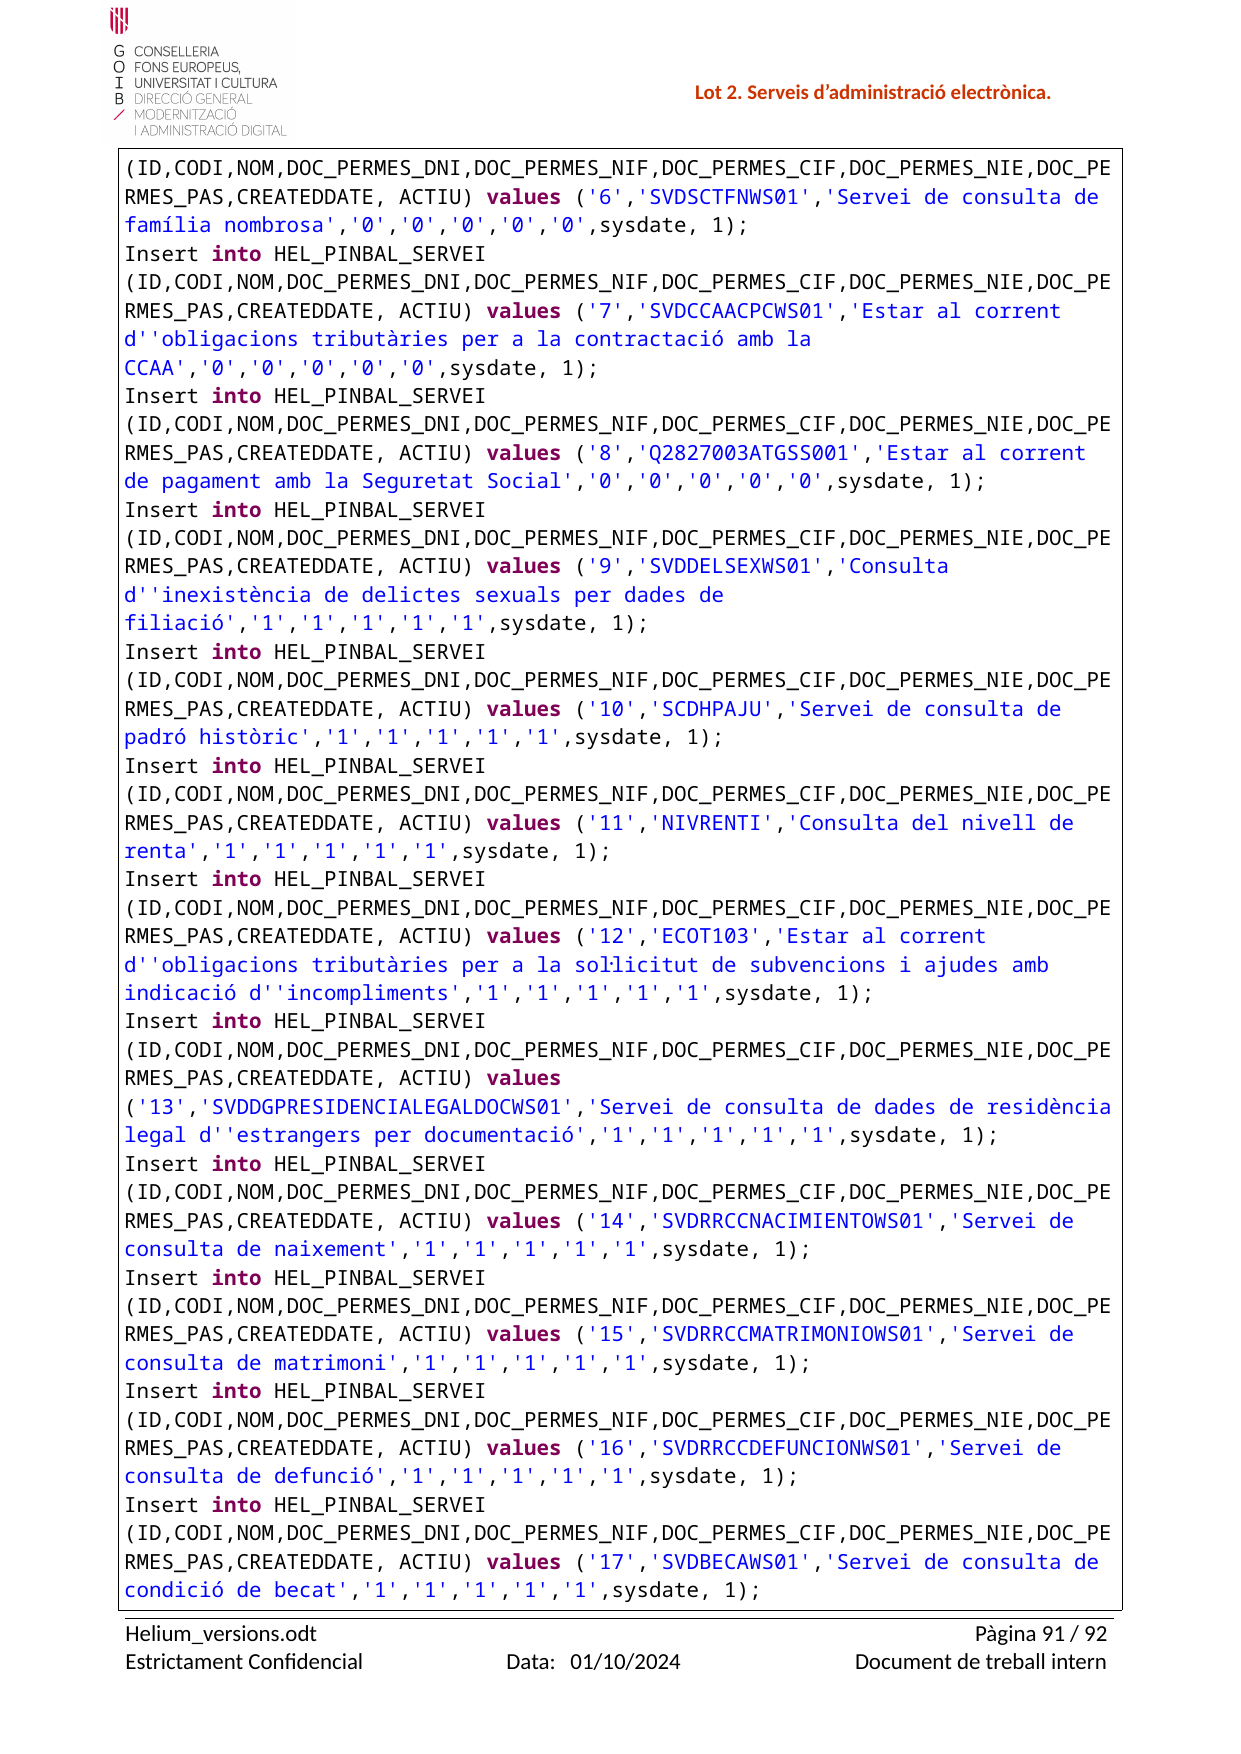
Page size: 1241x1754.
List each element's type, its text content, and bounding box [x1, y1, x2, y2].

picture [100, 0, 297, 144]
table_header (ID,CODI,NOM,DOC_PERMES_DNI,DOC_PERMES_NIF,DOC_PERMES_CIF,DOC_PERMES_NIE,DOC_PERMES_PAS,CREATEDDATE, ACTIU) values ('6','SVDSCTFNWS01','Servei de consulta de família nombrosa','0','0','0','0','0',sysdate, 1); Insert into HEL_PINBAL_SERVEI (ID,CODI,NOM,DOC_PERMES_DNI,DOC_PERMES_NIF,DOC_PERMES_CIF,DOC_PERMES_NIE,DOC_PERMES_PAS,CREATEDDATE, ACTIU) values ('7','SVDCCAACPCWS01','Estar al corrent d''obligacions tributàries per a la contractació amb la CCAA','0','0','0','0','0',sysdate, 1); Insert into HEL_PINBAL_SERVEI (ID,CODI,NOM,DOC_PERMES_DNI,DOC_PERMES_NIF,DOC_PERMES_CIF,DOC_PERMES_NIE,DOC_PERMES_PAS,CREATEDDATE, ACTIU) values ('8','Q2827003ATGSS001','Estar al corrent de pagament amb la Seguretat Social','0','0','0','0','0',sysdate, 1); Insert into HEL_PINBAL_SERVEI (ID,CODI,NOM,DOC_PERMES_DNI,DOC_PERMES_NIF,DOC_PERMES_CIF,DOC_PERMES_NIE,DOC_PERMES_PAS,CREATEDDATE, ACTIU) values ('9','SVDDELSEXWS01','Consulta d''inexistència de delictes sexuals per dades de filiació','1','1','1','1','1',sysdate, 1); Insert into HEL_PINBAL_SERVEI (ID,CODI,NOM,DOC_PERMES_DNI,DOC_PERMES_NIF,DOC_PERMES_CIF,DOC_PERMES_NIE,DOC_PERMES_PAS,CREATEDDATE, ACTIU) values ('10','SCDHPAJU','Servei de consulta de padró històric','1','1','1','1','1',sysdate, 1); Insert into HEL_PINBAL_SERVEI (ID,CODI,NOM,DOC_PERMES_DNI,DOC_PERMES_NIF,DOC_PERMES_CIF,DOC_PERMES_NIE,DOC_PERMES_PAS,CREATEDDATE, ACTIU) values ('11','NIVRENTI','Consulta del nivell de renta','1','1','1','1','1',sysdate, 1); Insert into HEL_PINBAL_SERVEI (ID,CODI,NOM,DOC_PERMES_DNI,DOC_PERMES_NIF,DOC_PERMES_CIF,DOC_PERMES_NIE,DOC_PERMES_PAS,CREATEDDATE, ACTIU) values ('12','ECOT103','Estar al corrent d''obligacions tributàries per a la sol·licitut de subvencions i ajudes amb indicació d''incompliments','1','1','1','1','1',sysdate, 1); Insert into HEL_PINBAL_SERVEI (ID,CODI,NOM,DOC_PERMES_DNI,DOC_PERMES_NIF,DOC_PERMES_CIF,DOC_PERMES_NIE,DOC_PERMES_PAS,CREATEDDATE, ACTIU) values ('13','SVDDGPRESIDENCIALEGALDOCWS01','Servei de consulta de dades de residència legal d''estrangers per documentació','1','1','1','1','1',sysdate, 1); Insert into HEL_PINBAL_SERVEI (ID,CODI,NOM,DOC_PERMES_DNI,DOC_PERMES_NIF,DOC_PERMES_CIF,DOC_PERMES_NIE,DOC_PERMES_PAS,CREATEDDATE, ACTIU) values ('14','SVDRRCCNACIMIENTOWS01','Servei de consulta de naixement','1','1','1','1','1',sysdate, 1); Insert into HEL_PINBAL_SERVEI (ID,CODI,NOM,DOC_PERMES_DNI,DOC_PERMES_NIF,DOC_PERMES_CIF,DOC_PERMES_NIE,DOC_PERMES_PAS,CREATEDDATE, ACTIU) values ('15','SVDRRCCMATRIMONIOWS01','Servei de consulta de matrimoni','1','1','1','1','1',sysdate, 1); Insert into HEL_PINBAL_SERVEI (ID,CODI,NOM,DOC_PERMES_DNI,DOC_PERMES_NIF,DOC_PERMES_CIF,DOC_PERMES_NIE,DOC_PERMES_PAS,CREATEDDATE, ACTIU) values ('16','SVDRRCCDEFUNCIONWS01','Servei de consulta de defunció','1','1','1','1','1',sysdate, 1); Insert into HEL_PINBAL_SERVEI (ID,CODI,NOM,DOC_PERMES_DNI,DOC_PERMES_NIF,DOC_PERMES_CIF,DOC_PERMES_NIE,DOC_PERMES_PAS,CREATEDDATE, ACTIU) values ('17','SVDBECAWS01','Servei de consulta de condició de becat','1','1','1','1','1',sysdate, 1); [119, 149, 1122, 1609]
